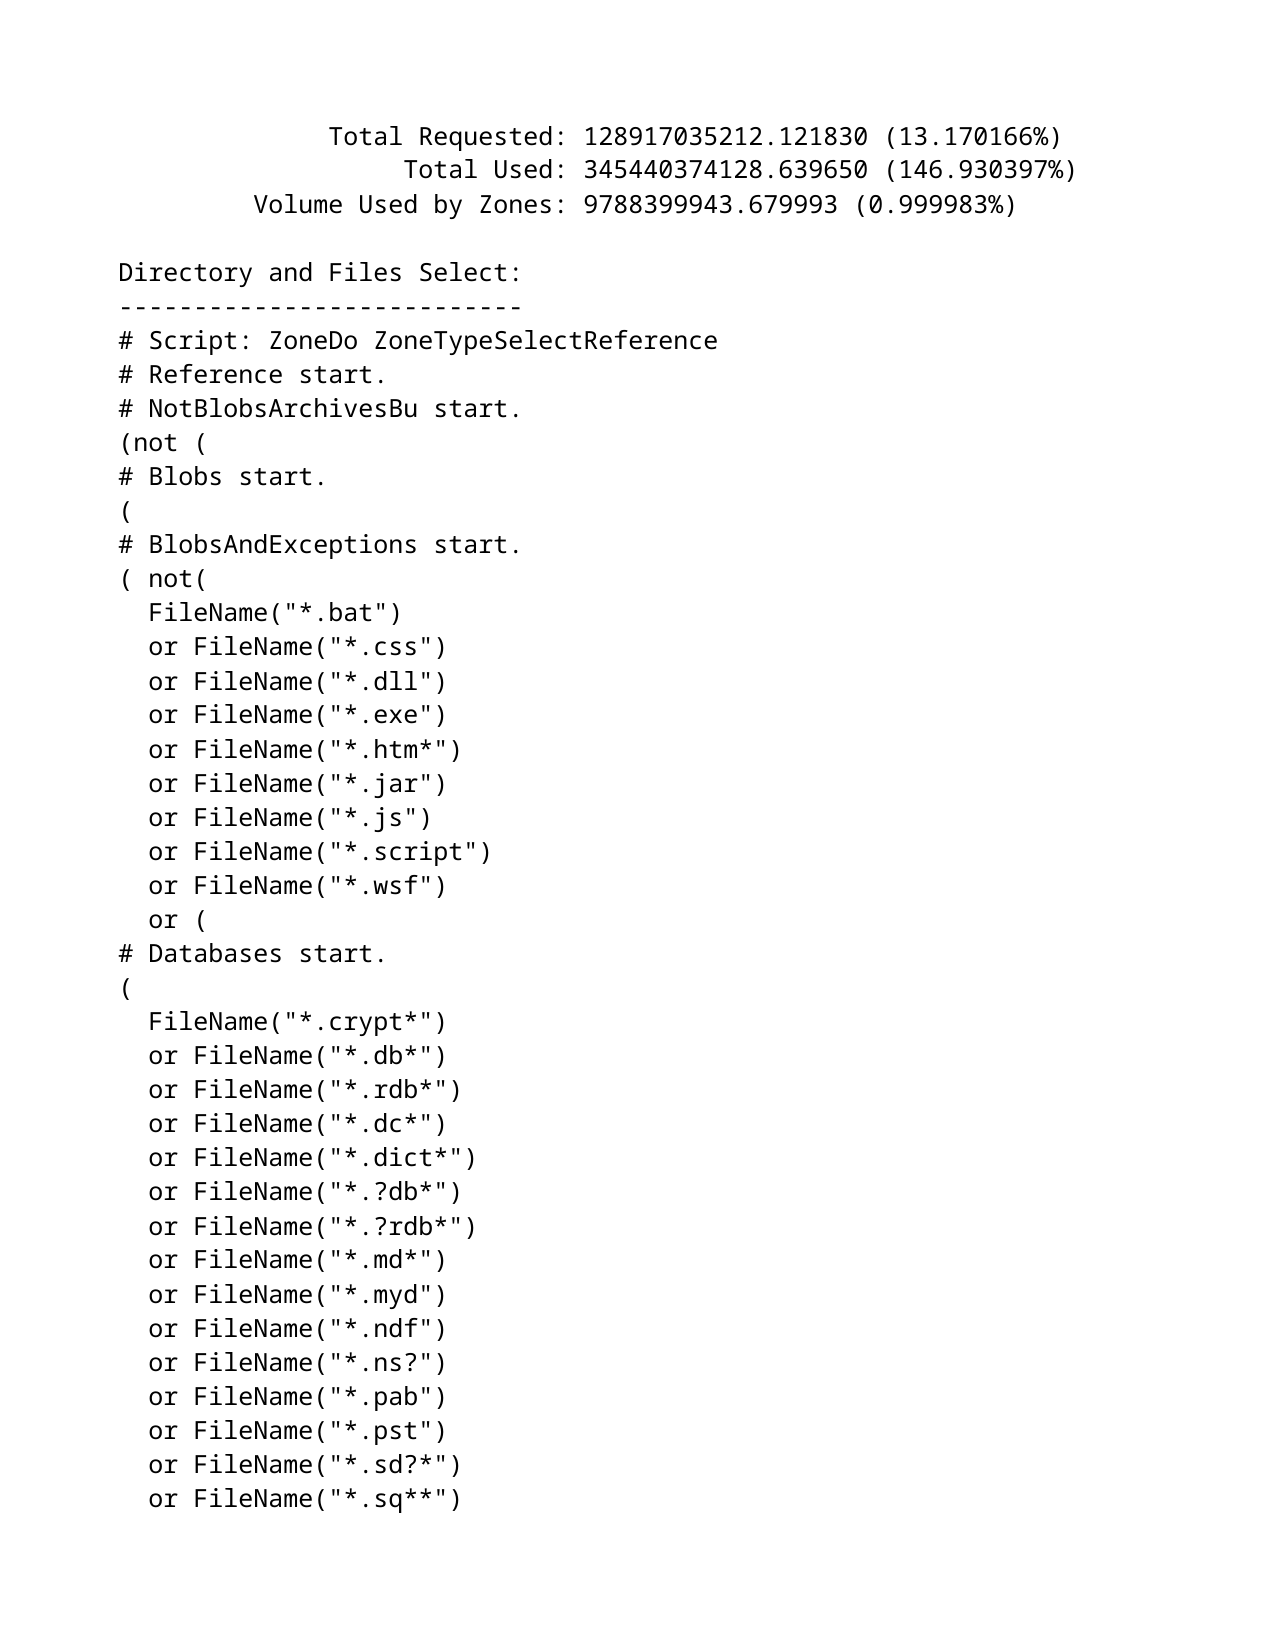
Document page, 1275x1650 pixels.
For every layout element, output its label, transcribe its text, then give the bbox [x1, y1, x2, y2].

text or FileName("*.wsf") [118, 867, 1157, 902]
text or FileName("*.sd?*") [118, 1447, 1157, 1481]
text # BlobsAndExceptions start. [118, 527, 1157, 561]
text # Reference start. [118, 357, 1157, 391]
text or FileName("*.dc*") [118, 1106, 1157, 1140]
text Directory and Files Select: [118, 254, 1157, 288]
text or FileName("*.pab") [118, 1378, 1157, 1412]
text # Script: ZoneDo ZoneTypeSelectReference [118, 322, 1157, 357]
text # Databases start. [118, 936, 1157, 970]
text or ( [118, 902, 1157, 936]
text Total Requested: 128917035212.121830 (13.170166%) [118, 118, 1157, 152]
text ( [118, 493, 1157, 527]
text or FileName("*.jar") [118, 765, 1157, 799]
text FileName("*.bat") [118, 595, 1157, 629]
text (not ( [118, 425, 1157, 459]
text or FileName("*.ns?") [118, 1344, 1157, 1378]
text # NotBlobsArchivesBu start. [118, 391, 1157, 425]
text or FileName("*.rdb*") [118, 1072, 1157, 1106]
text or FileName("*.exe") [118, 697, 1157, 731]
text or FileName("*.script") [118, 833, 1157, 867]
text FileName("*.crypt*") [118, 1004, 1157, 1038]
text or FileName("*.htm*") [118, 731, 1157, 765]
text Volume Used by Zones: 9788399943.679993 (0.999983%) [118, 186, 1157, 220]
text or FileName("*.js") [118, 799, 1157, 833]
text or FileName("*.dll") [118, 663, 1157, 697]
text or FileName("*.?db*") [118, 1174, 1157, 1208]
text or FileName("*.pst") [118, 1412, 1157, 1447]
text or FileName("*.?rdb*") [118, 1208, 1157, 1242]
text or FileName("*.md*") [118, 1242, 1157, 1276]
text or FileName("*.myd") [118, 1276, 1157, 1310]
text or FileName("*.db*") [118, 1038, 1157, 1072]
text or FileName("*.ndf") [118, 1310, 1157, 1344]
text ( not( [118, 561, 1157, 595]
text --------------------------- [118, 288, 1157, 322]
text ( [118, 970, 1157, 1004]
text or FileName("*.dict*") [118, 1140, 1157, 1174]
text Total Used: 345440374128.639650 (146.930397%) [118, 152, 1157, 186]
text # Blobs start. [118, 459, 1157, 493]
text or FileName("*.sq**") [118, 1481, 1157, 1515]
text or FileName("*.css") [118, 629, 1157, 663]
